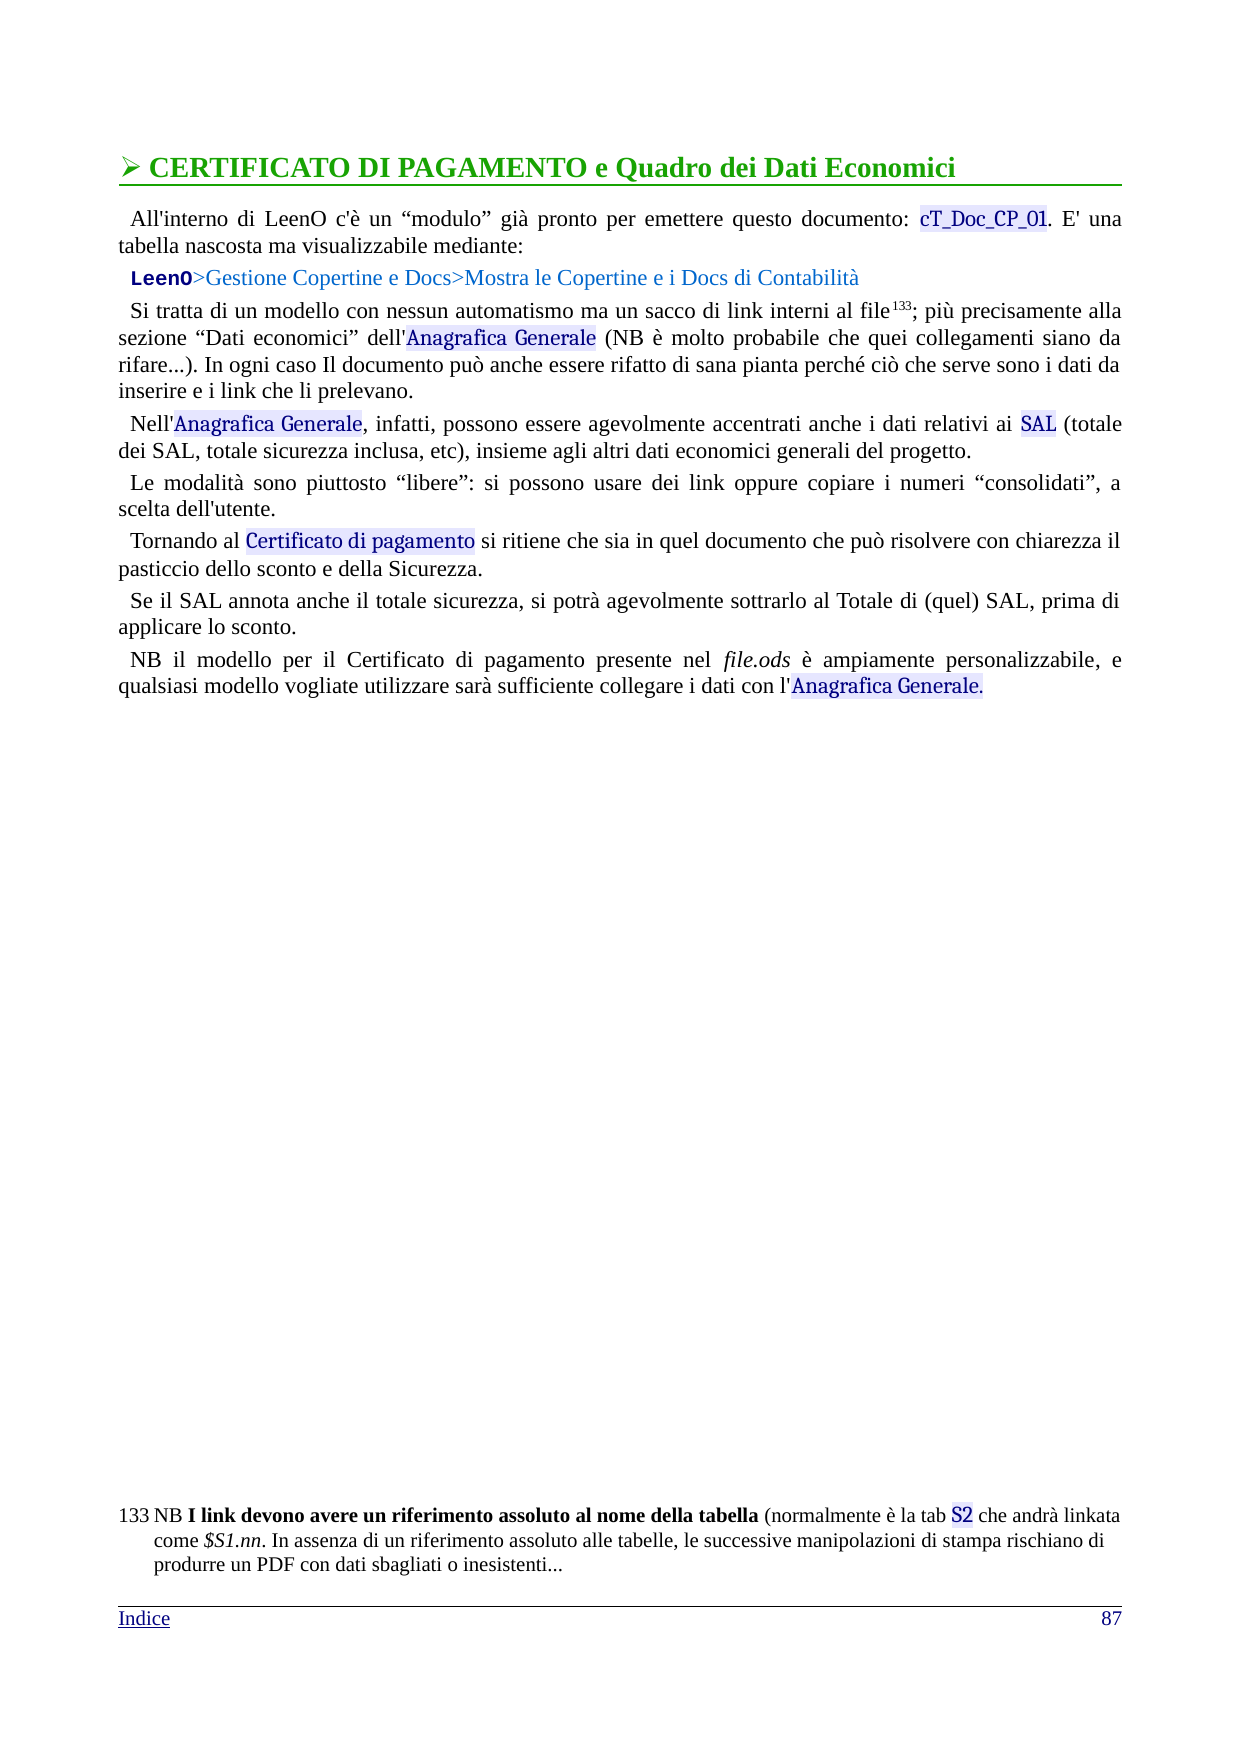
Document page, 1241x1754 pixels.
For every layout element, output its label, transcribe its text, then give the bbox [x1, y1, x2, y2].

text Tornando al Certificato di pagamento si ritiene che sia in quel documento che può risolvere con chiarezza il pasticcio dello sconto e della Sicurezza. [118, 528, 1122, 581]
text Le modalità sono piuttosto “libere”: si possono usare dei link oppure copiare i numeri “consolidati”, a scelta dell'utente. [118, 469, 1122, 522]
text All'interno di LeenO c'è un “modulo” già pronto per emettere questo documento: cT_Doc_CP_01. E' una tabella nascosta ma visualizzabile mediante: [118, 204, 1122, 258]
subtitle CERTIFICATO DI PAGAMENTO e Quadro dei Dati Economici [119, 150, 1122, 184]
text NB il modello per il Certificato di pagamento presente nel file.ods è ampiamente personalizzabile, e qualsiasi modello vogliate utilizzare sarà sufficiente collegare i dati con l'Anagrafica Generale. [118, 646, 1122, 699]
text Si tratta di un modello con nessun automatismo ma un sacco di link interni al file; più precisamente alla sezione “Dati economici” dell'Anagrafica Generale (NB è molto probabile che quei collegamenti siano da rifare...). In ogni caso Il documento può anche essere rifatto di sana pianta perché ciò che serve sono i dati da inserire e i link che li prelevano. [118, 297, 1122, 404]
text NB I link devono avere un riferimento assoluto al nome della tabella (normalmente è la tab S2 che andrà linkata come $S1.nn. In assenza di un riferimento assoluto alle tabelle, le successive manipolazioni di stampa rischiano di produrre un PDF con dati sbagliati o inesistenti... [118, 1502, 1122, 1576]
text Nell'Anagrafica Generale, infatti, possono essere agevolmente accentrati anche i dati relativi ai SAL (totale dei SAL, totale sicurezza inclusa, etc), insieme agli altri dati economici generali del progetto. [118, 409, 1122, 463]
text Se il SAL annota anche il totale sicurezza, si potrà agevolmente sottrarlo al Totale di (quel) SAL, prima di applicare lo sconto. [118, 587, 1122, 640]
text LeenO>Gestione Copertine e Docs>Mostra le Copertine e i Docs di Contabilità [118, 264, 1122, 292]
